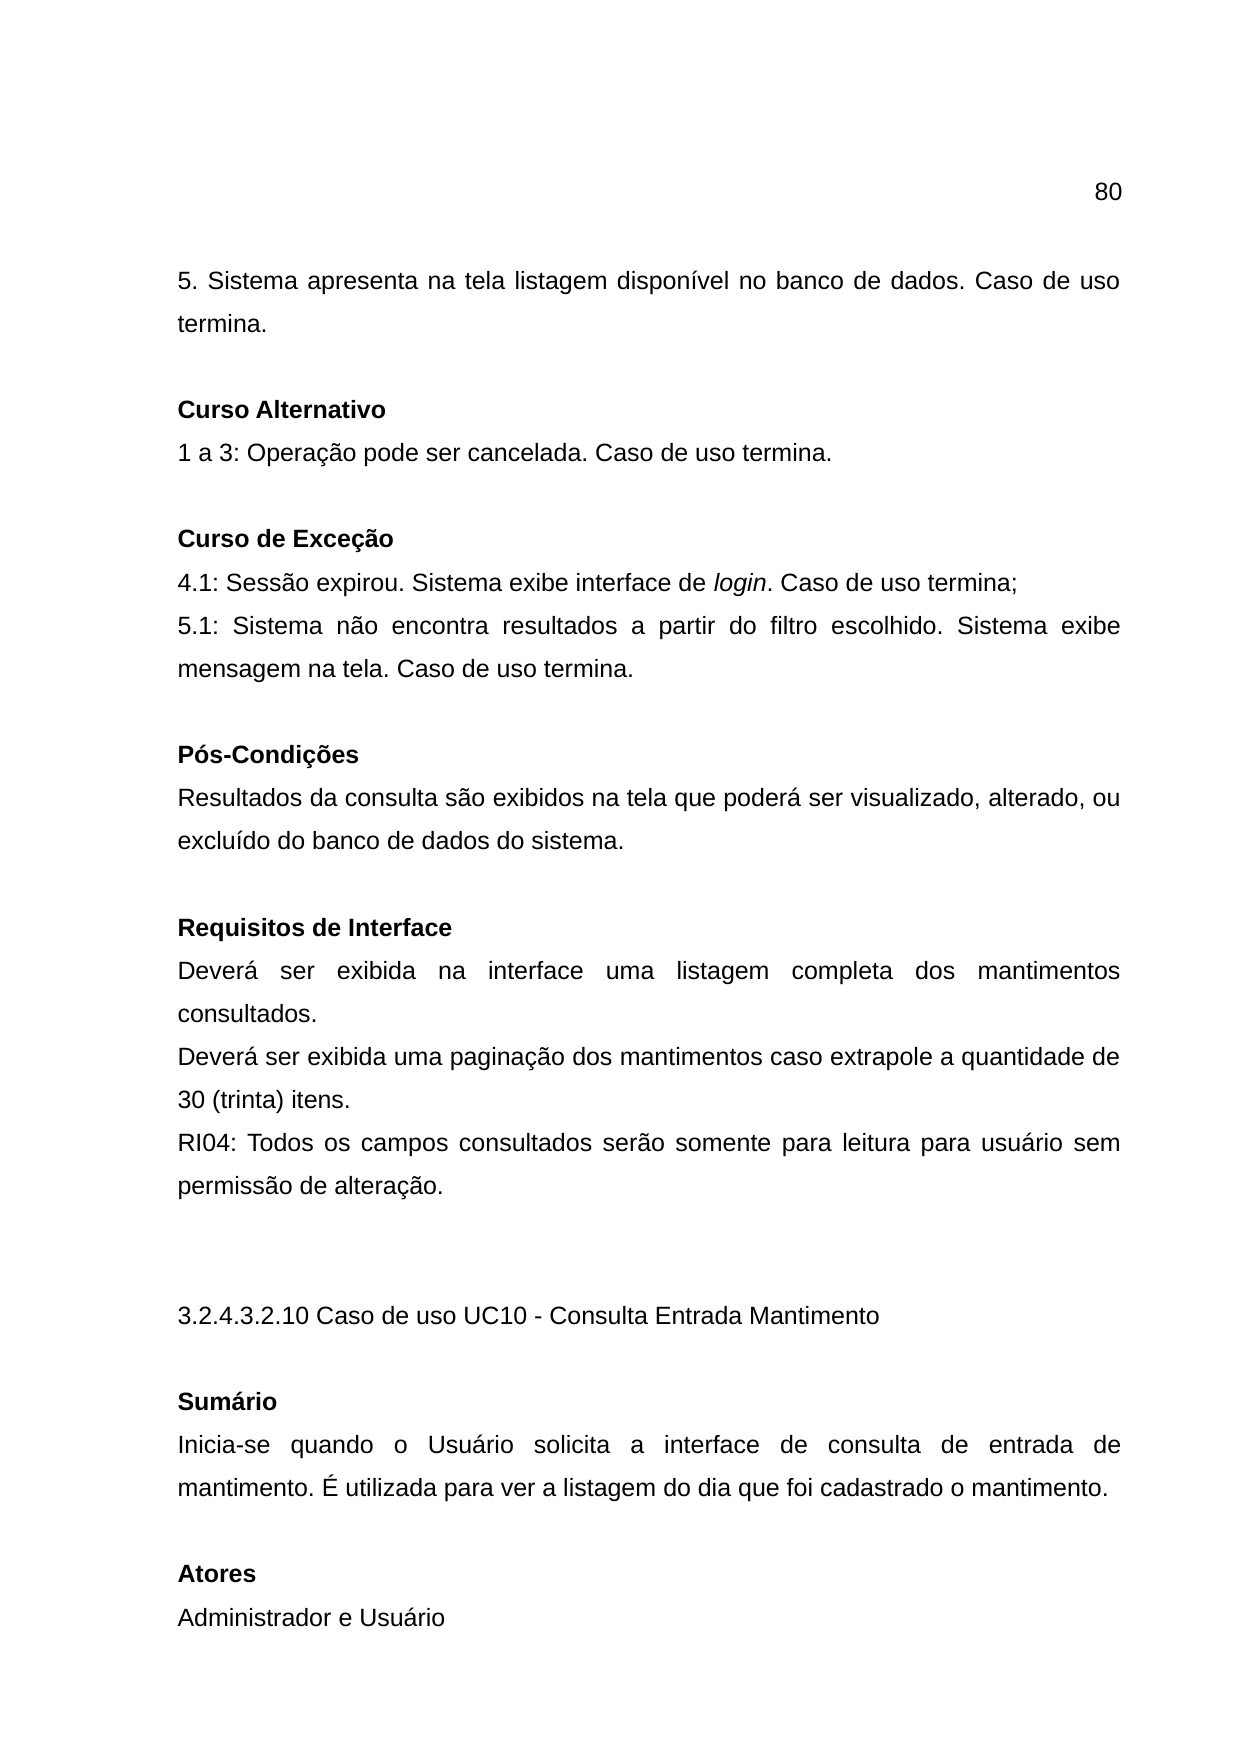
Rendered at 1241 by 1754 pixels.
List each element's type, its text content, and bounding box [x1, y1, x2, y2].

text Inicia-se quando o Usuário solicita a interface de consulta de entrada de mantimento. É utilizada para ver a listagem do dia que foi cadastrado o mantimento. [177, 1430, 1122, 1502]
text Deverá ser exibida na interface uma listagem completa dos mantimentos consultados. [177, 956, 1122, 1028]
text Requisitos de Interface [177, 913, 1122, 941]
text Sumário [177, 1387, 1122, 1416]
text Deverá ser exibida uma paginação dos mantimentos caso extrapole a quantidade de 30 (trinta) itens. [177, 1042, 1122, 1114]
text 5.1: Sistema não encontra resultados a partir do filtro escolhido. Sistema exibe mensagem na tela. Caso de uso termina. [177, 611, 1122, 683]
text 1 a 3: Operação pode ser cancelada. Caso de uso termina. [177, 438, 1122, 467]
text Resultados da consulta são exibidos na tela que poderá ser visualizado, alterado, ou excluído do banco de dados do sistema. [177, 783, 1122, 855]
text Curso de Exceção [177, 524, 1122, 553]
text 4.1: Sessão expirou. Sistema exibe interface de login. Caso de uso termina; [177, 568, 1122, 596]
text Atores [177, 1559, 1122, 1588]
text 3.2.4.3.2.10 Caso de uso UC10 - Consulta Entrada Mantimento [177, 1301, 1122, 1329]
text RI04: Todos os campos consultados serão somente para leitura para usuário sem permissão de alteração. [177, 1128, 1122, 1200]
text Curso Alternativo [177, 395, 1122, 424]
text Pós-Condições [177, 740, 1122, 769]
text 5. Sistema apresenta na tela listagem disponível no banco de dados. Caso de uso termina. [177, 266, 1122, 338]
text Administrador e Usuário [177, 1603, 1122, 1631]
